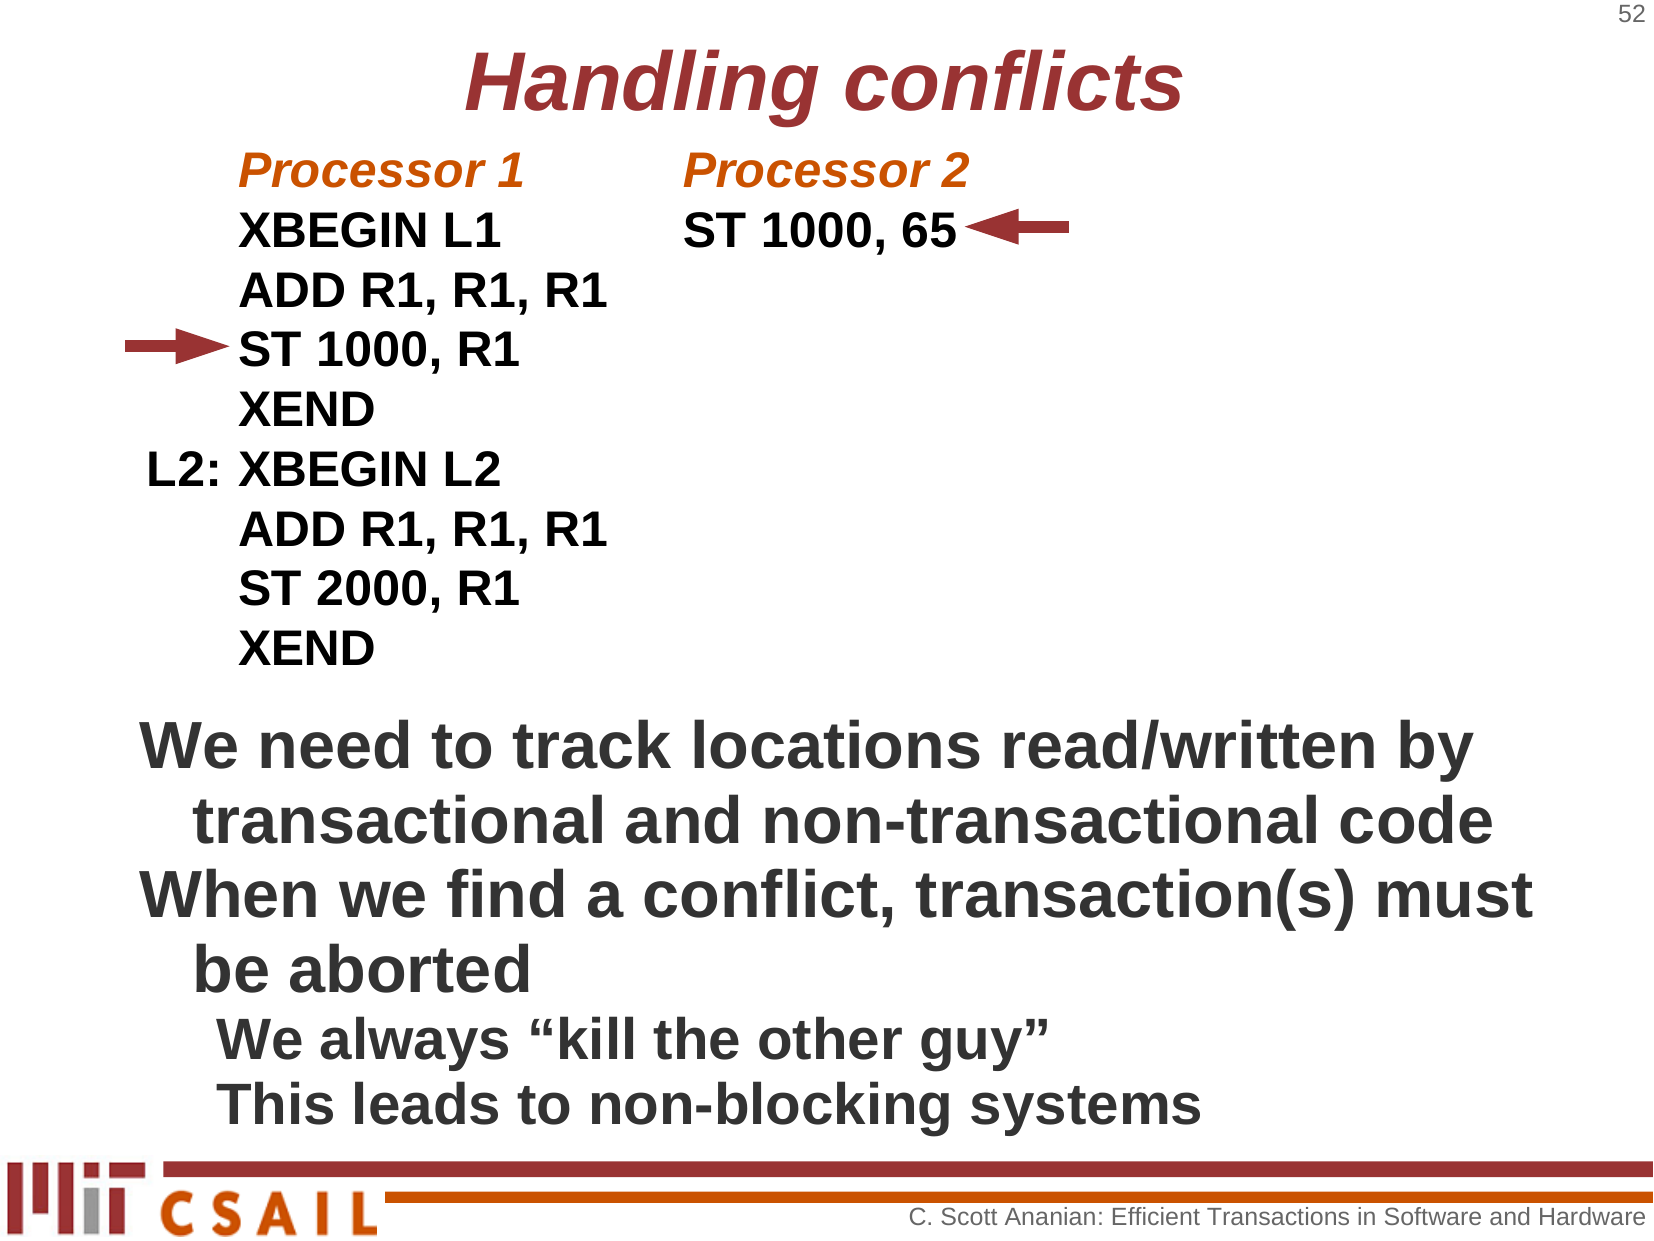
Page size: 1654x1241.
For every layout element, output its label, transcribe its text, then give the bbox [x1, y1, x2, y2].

title Handling conflicts [51, 28, 1600, 135]
chart [143, 141, 1128, 681]
picture [0, 1155, 377, 1237]
list We need to track locations read/written by transactional and non-transactional code When we find a conflict, transaction(s) must be aborted We always “kill the other guy” This leads to non-blocking systems [121, 707, 1561, 1168]
